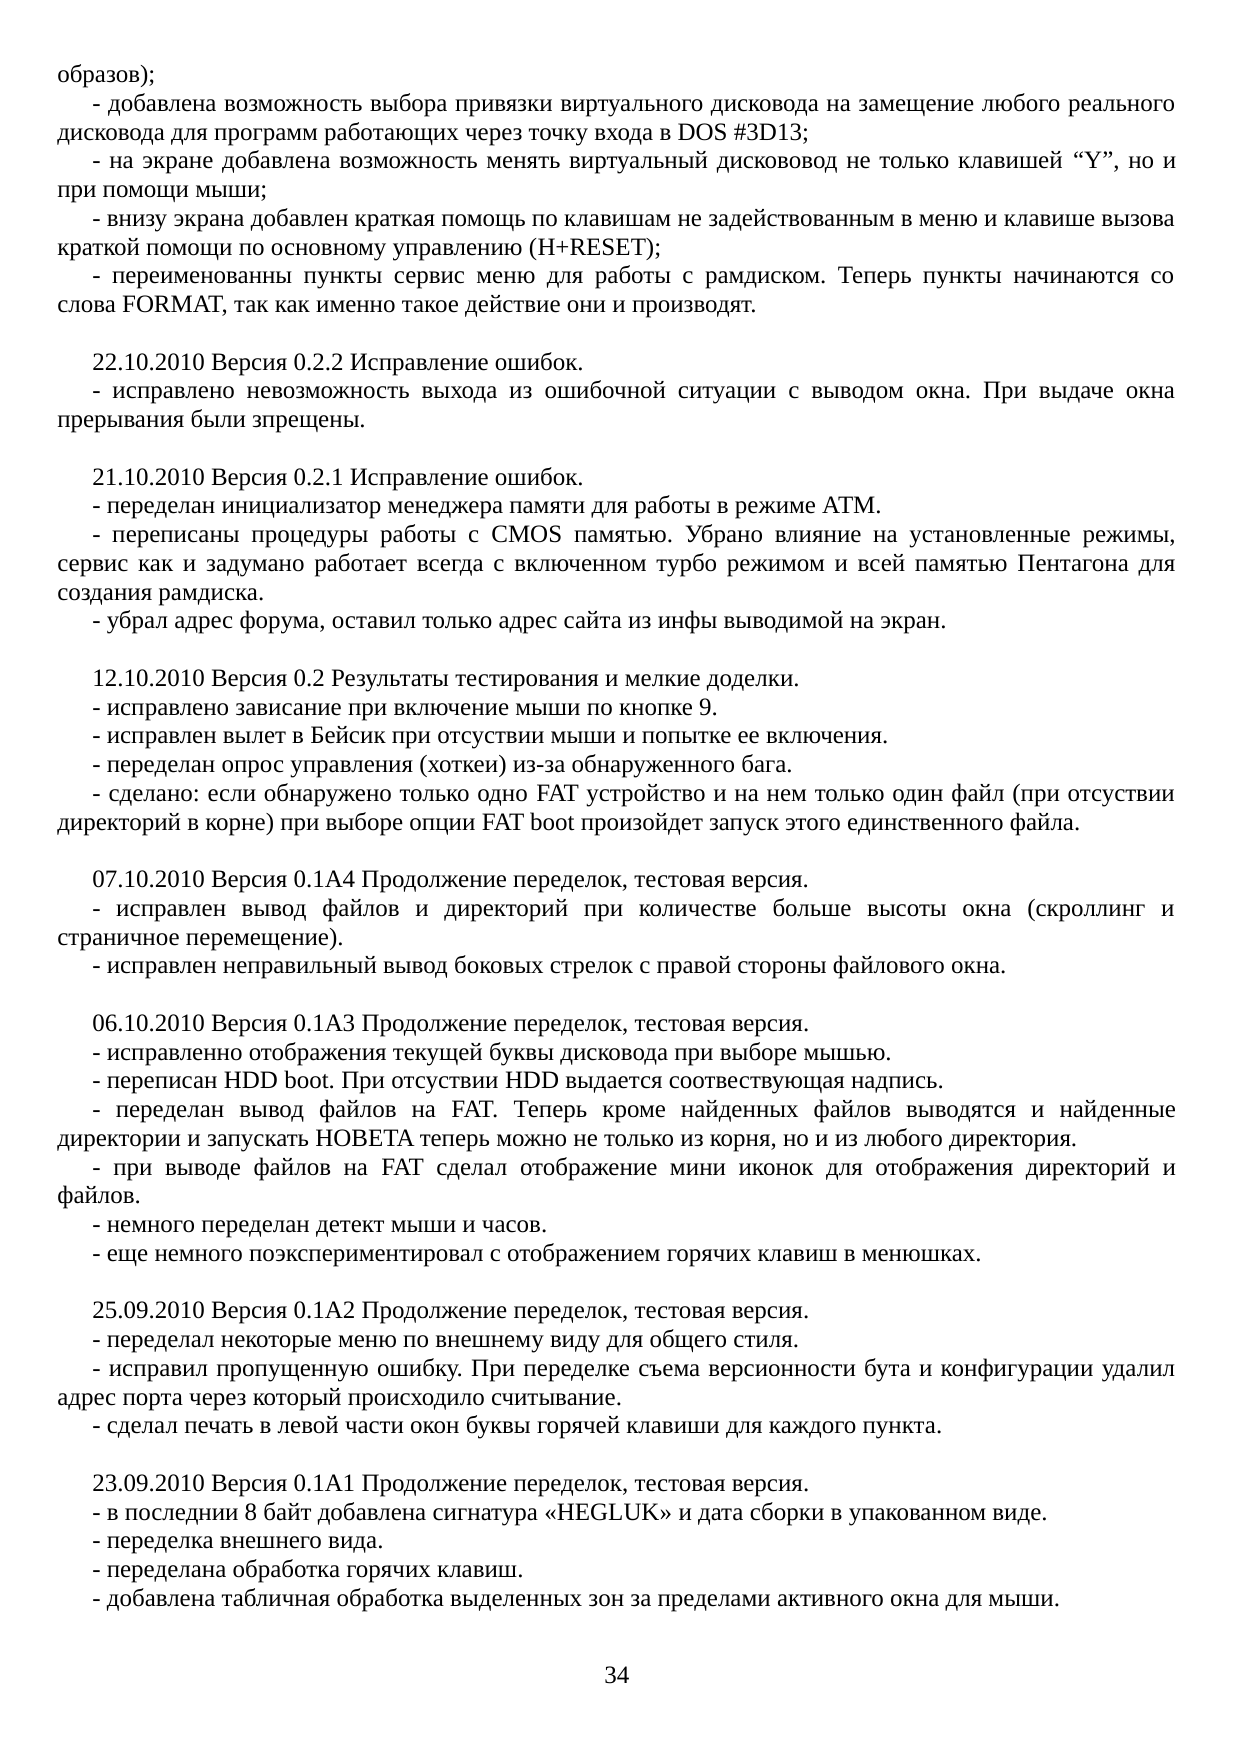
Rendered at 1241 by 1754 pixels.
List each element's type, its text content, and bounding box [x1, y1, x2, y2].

text - исправлен неправильный вывод боковых стрелок с правой стороны файлового окна. [57, 951, 1176, 979]
text 25.09.2010 Версия 0.1A2 Продолжение переделок, тестовая версия. [57, 1296, 1176, 1324]
text - исправленно отображения текущей буквы дисковода при выборе мышью. [57, 1037, 1176, 1066]
text - внизу экрана добавлен краткая помощь по клавишам не задействованным в меню и клавише вызова краткой помощи по основному управлению (H+RESET); [57, 203, 1176, 261]
text - исправлен вылет в Бейсик при отсуствии мыши и попытке ее включения. [57, 721, 1176, 749]
text - переименованны пункты сервис меню для работы с рамдиском. Теперь пункты начинаются со слова FORMAT, так как именно такое действие они и производят. [57, 261, 1176, 318]
text - добавлена возможность выбора привязки виртуального дисковода на замещение любого реального дисковода для программ работающих через точку входа в DOS #3D13; [57, 88, 1176, 146]
text - исправлено зависание при включение мыши по кнопке 9. [57, 692, 1176, 721]
text - переделан опрос управления (хоткеи) из-за обнаруженного бага. [57, 749, 1176, 778]
text - переделан инициализатор менеджера памяти для работы в режиме АТМ. [57, 491, 1176, 519]
text образов); [57, 59, 1176, 88]
text - немного переделан детект мыши и часов. [57, 1209, 1176, 1238]
text - переписан HDD boot. При отсуствии HDD выдается соотвествующая надпись. [57, 1066, 1176, 1094]
text 21.10.2010 Версия 0.2.1 Исправление ошибок. [57, 462, 1176, 491]
text 12.10.2010 Версия 0.2 Результаты тестирования и мелкие доделки. [57, 663, 1176, 692]
text - сделано: если обнаружено только одно FAT устройство и на нем только один файл (при отсуствии директорий в корне) при выборе опции FAT boot произойдет запуск этого единственного файла. [57, 778, 1176, 836]
text - исправлено невозможность выхода из ошибочной ситуации с выводом окна. При выдаче окна прерывания были зпрещены. [57, 376, 1176, 433]
text 22.10.2010 Версия 0.2.2 Исправление ошибок. [57, 347, 1176, 376]
text - в последнии 8 байт добавлена сигнатура «HEGLUK» и дата сборки в упакованном виде. [57, 1497, 1176, 1526]
text 07.10.2010 Версия 0.1A4 Продолжение переделок, тестовая версия. [57, 864, 1176, 893]
text - исправил пропущенную ошибку. При переделке съема версионности бута и конфигурации удалил адрес порта через который происходило считывание. [57, 1353, 1176, 1411]
text 23.09.2010 Версия 0.1A1 Продолжение переделок, тестовая версия. [57, 1468, 1176, 1497]
text - переписаны процедуры работы с CMOS памятью. Убрано влияние на установленные режимы, сервис как и задумано работает всегда с включенном турбо режимом и всей памятью Пентагона для создания рамдиска. [57, 519, 1176, 606]
text - добавлена табличная обработка выделенных зон за пределами активного окна для мыши. [57, 1583, 1176, 1612]
text - убрал адрес форума, оставил только адрес сайта из инфы выводимой на экран. [57, 606, 1176, 634]
text - исправлен вывод файлов и директорий при количестве больше высоты окна (скроллинг и страничное перемещение). [57, 893, 1176, 951]
text - переделан вывод файлов на FAT. Теперь кроме найденных файлов выводятся и найденные директории и запускать HOBETA теперь можно не только из корня, но и из любого директория. [57, 1094, 1176, 1152]
text - переделал некоторые меню по внешнему виду для общего стиля. [57, 1324, 1176, 1353]
text 06.10.2010 Версия 0.1A3 Продолжение переделок, тестовая версия. [57, 1008, 1176, 1037]
text - на экране добавлена возможность менять виртуальный дискововод не только клавишей “Y”, но и при помощи мыши; [57, 146, 1176, 203]
text - переделка внешнего вида. [57, 1526, 1176, 1554]
text - еще немного поэкспериментировал с отображением горячих клавиш в менюшках. [57, 1238, 1176, 1267]
text - при выводе файлов на FAT сделал отображение мини иконок для отображения директорий и файлов. [57, 1152, 1176, 1209]
text - сделал печать в левой части окон буквы горячей клавиши для каждого пункта. [57, 1411, 1176, 1439]
text - переделана обработка горячих клавиш. [57, 1554, 1176, 1583]
